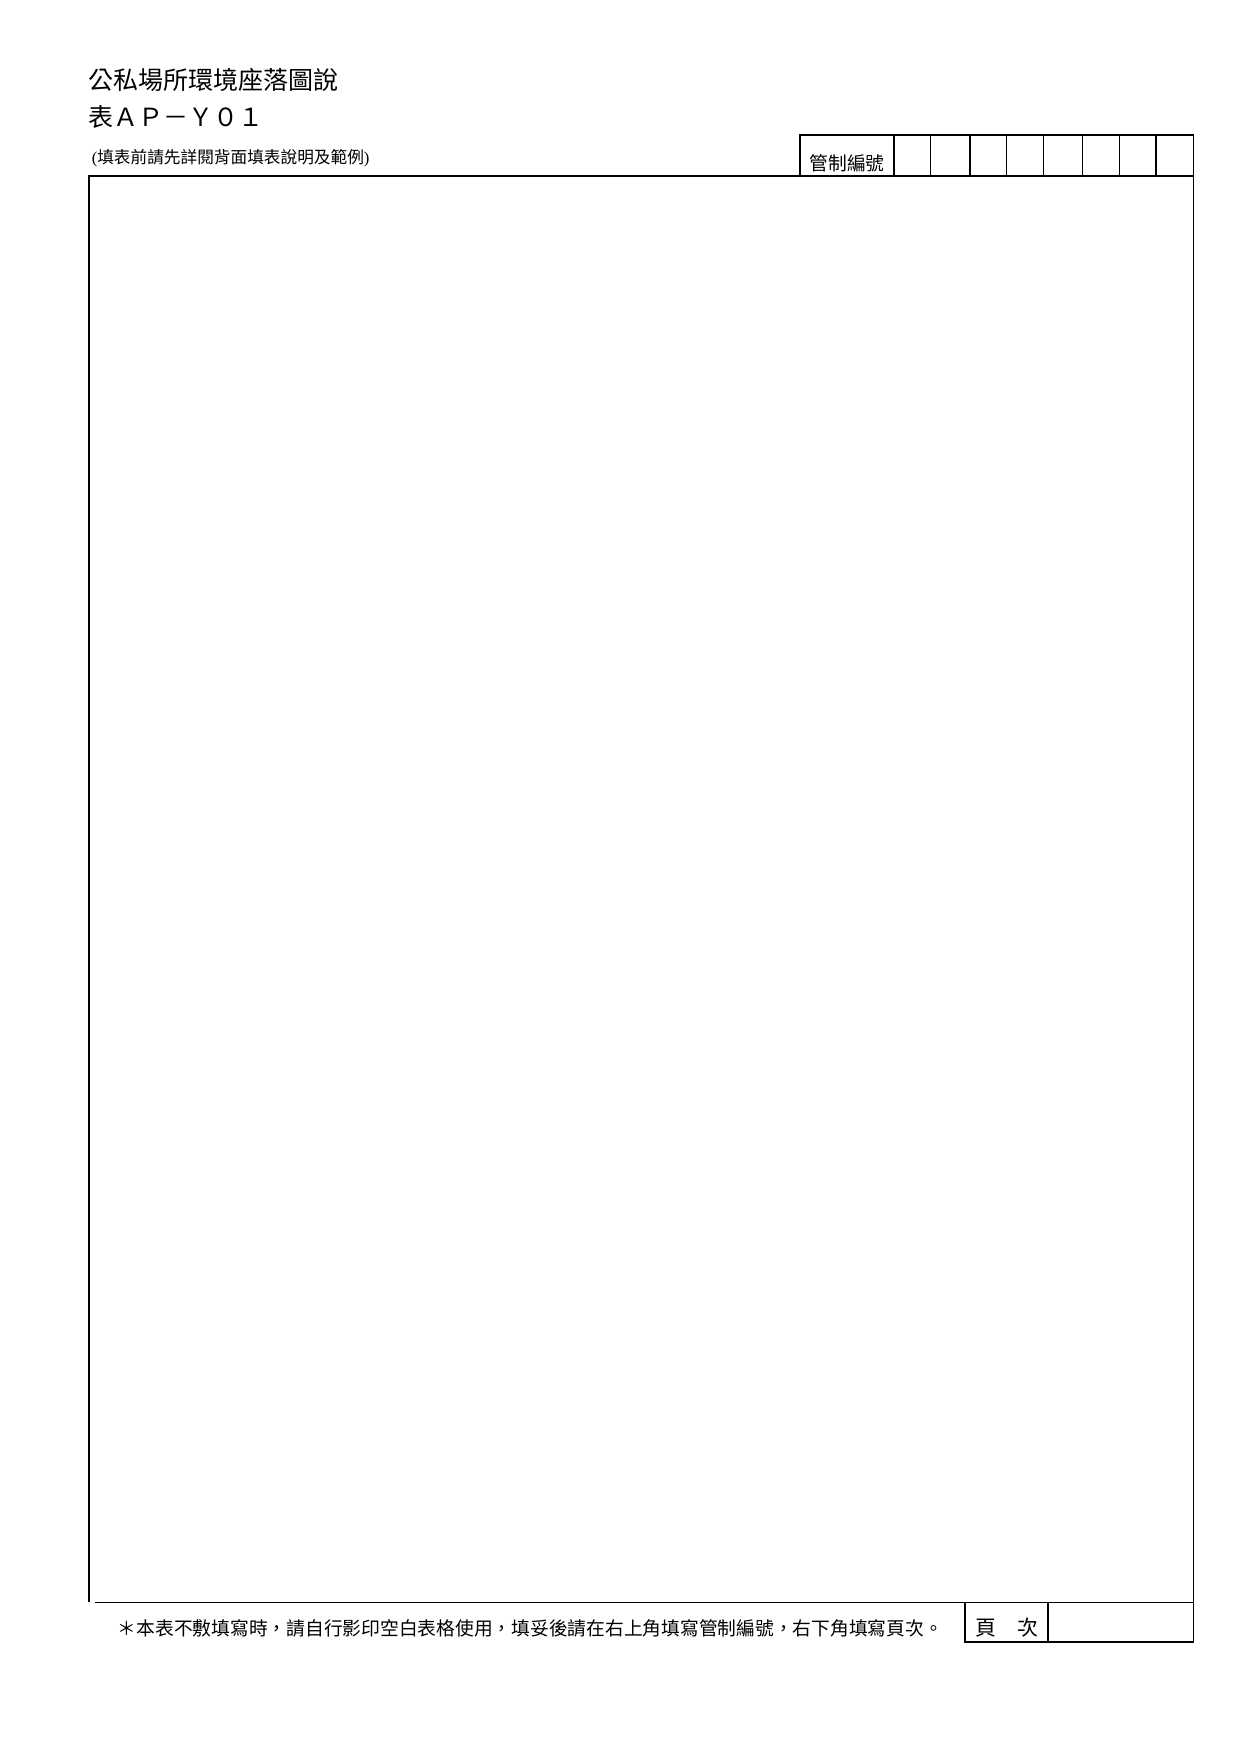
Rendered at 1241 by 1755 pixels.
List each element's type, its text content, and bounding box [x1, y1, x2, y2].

table_header [1044, 136, 1082, 175]
table_header [1007, 136, 1043, 175]
table_header [1083, 136, 1119, 175]
table_cell [90, 177, 1193, 1602]
table_cell [1049, 1603, 1193, 1641]
table_cell ＊本表不敷填寫時，請自行影印空白表格使用，填妥後請在右上角填寫管制編號，右下角填寫頁次。 [95, 1603, 964, 1641]
table_header [931, 136, 969, 175]
table_header 管制編號 [801, 136, 893, 175]
table_header [1120, 136, 1155, 175]
table_cell 頁 次 [966, 1603, 1047, 1641]
text 公私場所環境座落圖說 表ＡＰ－Ｙ０１ [89, 59, 1163, 134]
table_cell [89, 1602, 95, 1641]
table_header [1157, 136, 1193, 175]
table_header (填表前請先詳閱背面填表說明及範例) [89, 134, 799, 175]
table_header [895, 136, 930, 175]
table_header [971, 136, 1006, 175]
